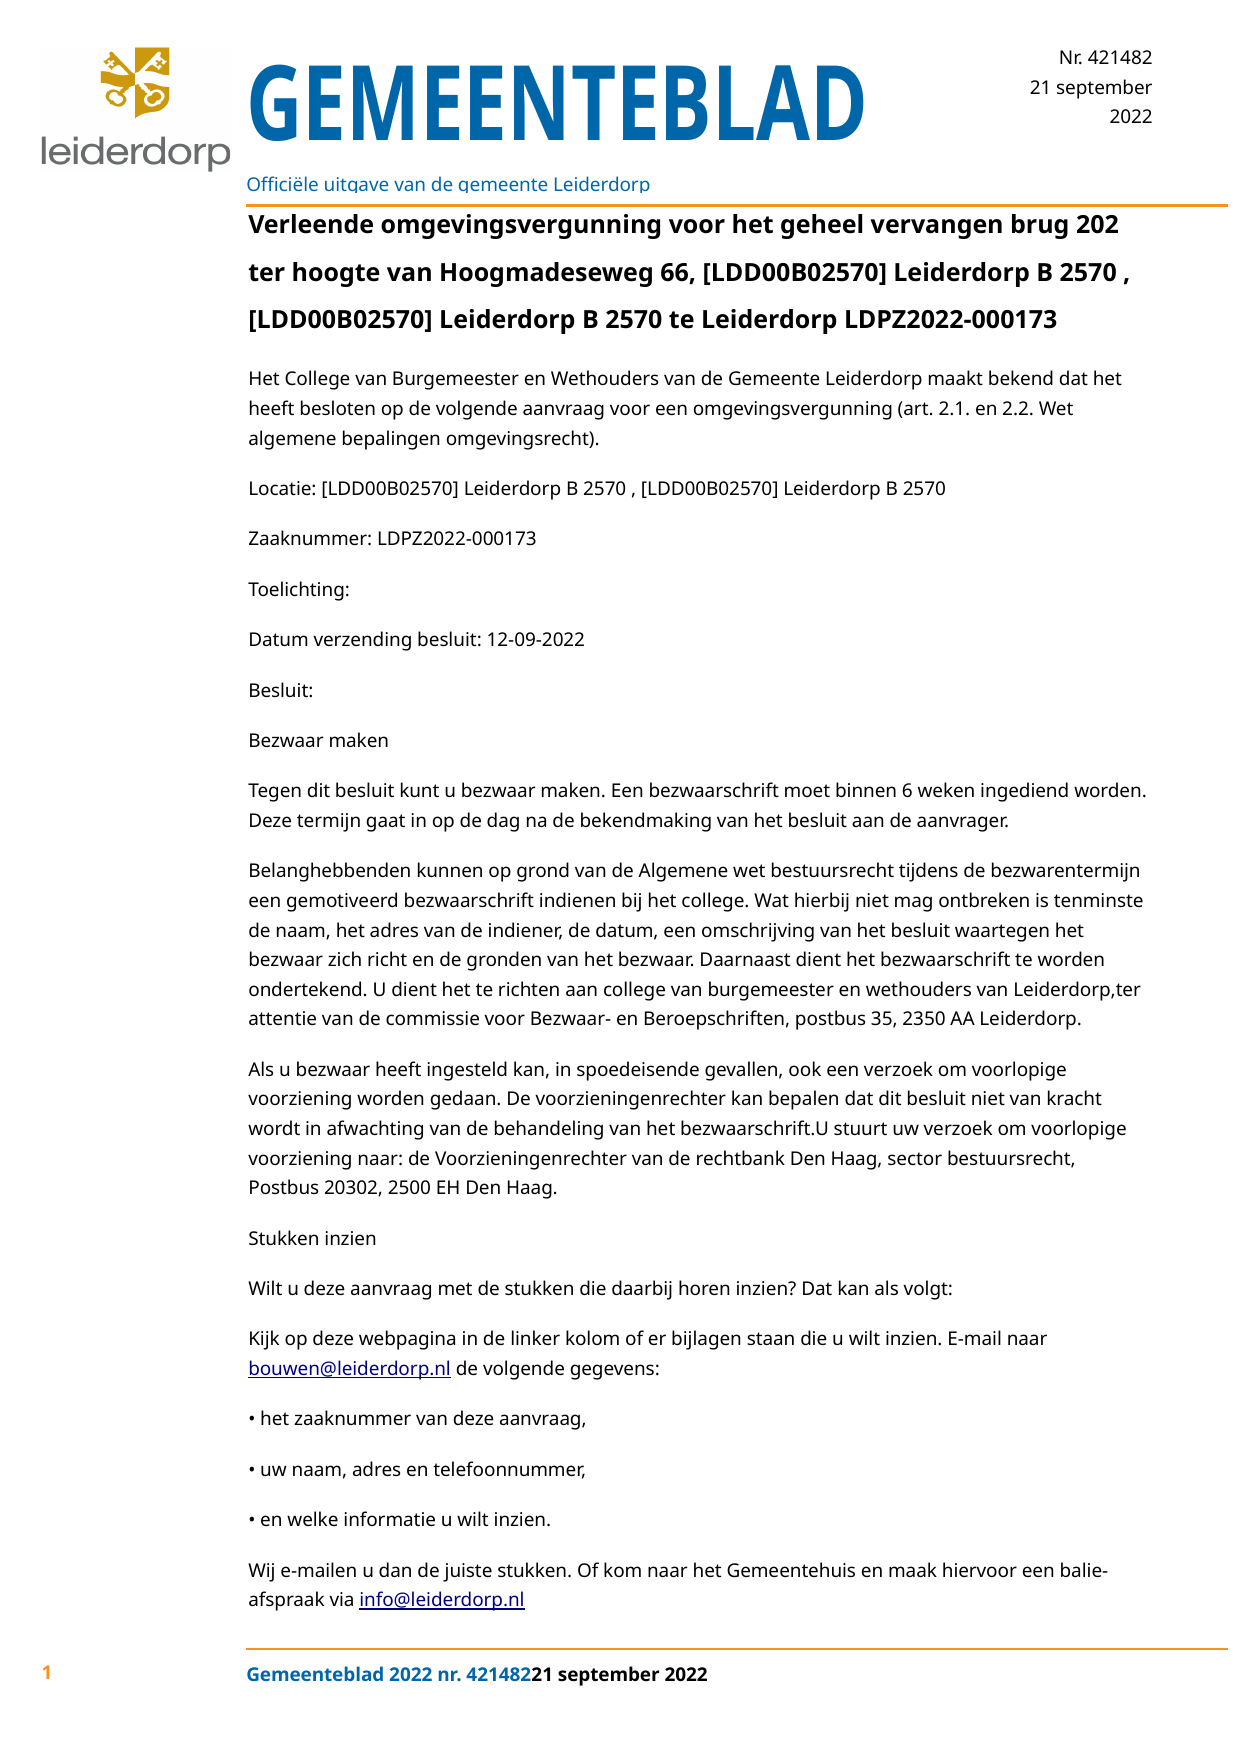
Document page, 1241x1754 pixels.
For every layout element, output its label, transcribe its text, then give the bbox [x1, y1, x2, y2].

text Het College van Burgemeester en Wethouders van de Gemeente Leiderdorp maakt bekend dat het heeft besloten op de volgende aanvraag voor een omgevingsvergunning (art. 2.1. en 2.2. Wet algemene bepalingen omgevingsrecht). [248, 366, 1152, 450]
text Zaaknummer: LDPZ2022-000173 [248, 526, 1152, 551]
text Kijk op deze webpagina in de linker kolom of er bijlagen staan die u wilt inzien. E-mail naar bouwen@leiderdorp.nl de volgende gegevens: [248, 1326, 1152, 1381]
text Toelichting: [248, 576, 1152, 602]
text • het zaaknummer van deze aanvraag, [248, 1406, 1152, 1431]
text • uw naam, adres en telefoonnummer, [248, 1456, 1152, 1482]
text Belanghebbenden kunnen op grond van de Algemene wet bestuursrecht tijdens de bezwarentermijn een gemotiveerd bezwaarschrift indienen bij het college. Wat hierbij niet mag ontbreken is tenminste de naam, het adres van de indiener, de datum, een omschrijving van het besluit waartegen het bezwaar zich richt en de gronden van het bezwaar. Daarnaast dient het bezwaarschrift te worden ondertekend. U dient het te richten aan college van burgemeester en wethouders van Leiderdorp,ter attentie van de commissie voor Bezwaar- en Beroepschriften, postbus 35, 2350 AA Leiderdorp. [248, 858, 1152, 1031]
text Verleende omgevingsvergunning voor het geheel vervangen brug 202 ter hoogte van Hoogmadeseweg 66, [LDD00B02570] Leiderdorp B 2570 , [LDD00B02570] Leiderdorp B 2570 te Leiderdorp LDPZ2022-000173 [248, 207, 1152, 336]
text Stukken inzien [248, 1225, 1152, 1250]
picture [41, 47, 231, 172]
text Als u bezwaar heeft ingesteld kan, in spoedeisende gevallen, ook een verzoek om voorlopige voorziening worden gedaan. De voorzieningenrechter kan bepalen dat dit besluit niet van kracht wordt in afwachting van de behandeling van het bezwaarschrift.U stuurt uw verzoek om voorlopige voorziening naar: de Voorzieningenrechter van de rechtbank Den Haag, sector bestuursrecht, Postbus 20302, 2500 EH Den Haag. [248, 1056, 1152, 1200]
text Locatie: [LDD00B02570] Leiderdorp B 2570 , [LDD00B02570] Leiderdorp B 2570 [248, 475, 1152, 501]
text Tegen dit besluit kunt u bezwaar maken. Een bezwaarschrift moet binnen 6 weken ingediend worden. Deze termijn gaat in op de dag na de bekendmaking van het besluit aan de aanvrager. [248, 778, 1152, 833]
text Besluit: [248, 677, 1152, 702]
text Wij e-mailen u dan de juiste stukken. Of kom naar het Gemeentehuis en maak hiervoor een balie-afspraak via info@leiderdorp.nl [248, 1557, 1152, 1612]
text • en welke informatie u wilt inzien. [248, 1506, 1152, 1532]
text Bezwaar maken [248, 727, 1152, 753]
text Datum verzending besluit: 12-09-2022 [248, 626, 1152, 652]
text Wilt u deze aanvraag met de stukken die daarbij horen inzien? Dat kan als volgt: [248, 1275, 1152, 1301]
